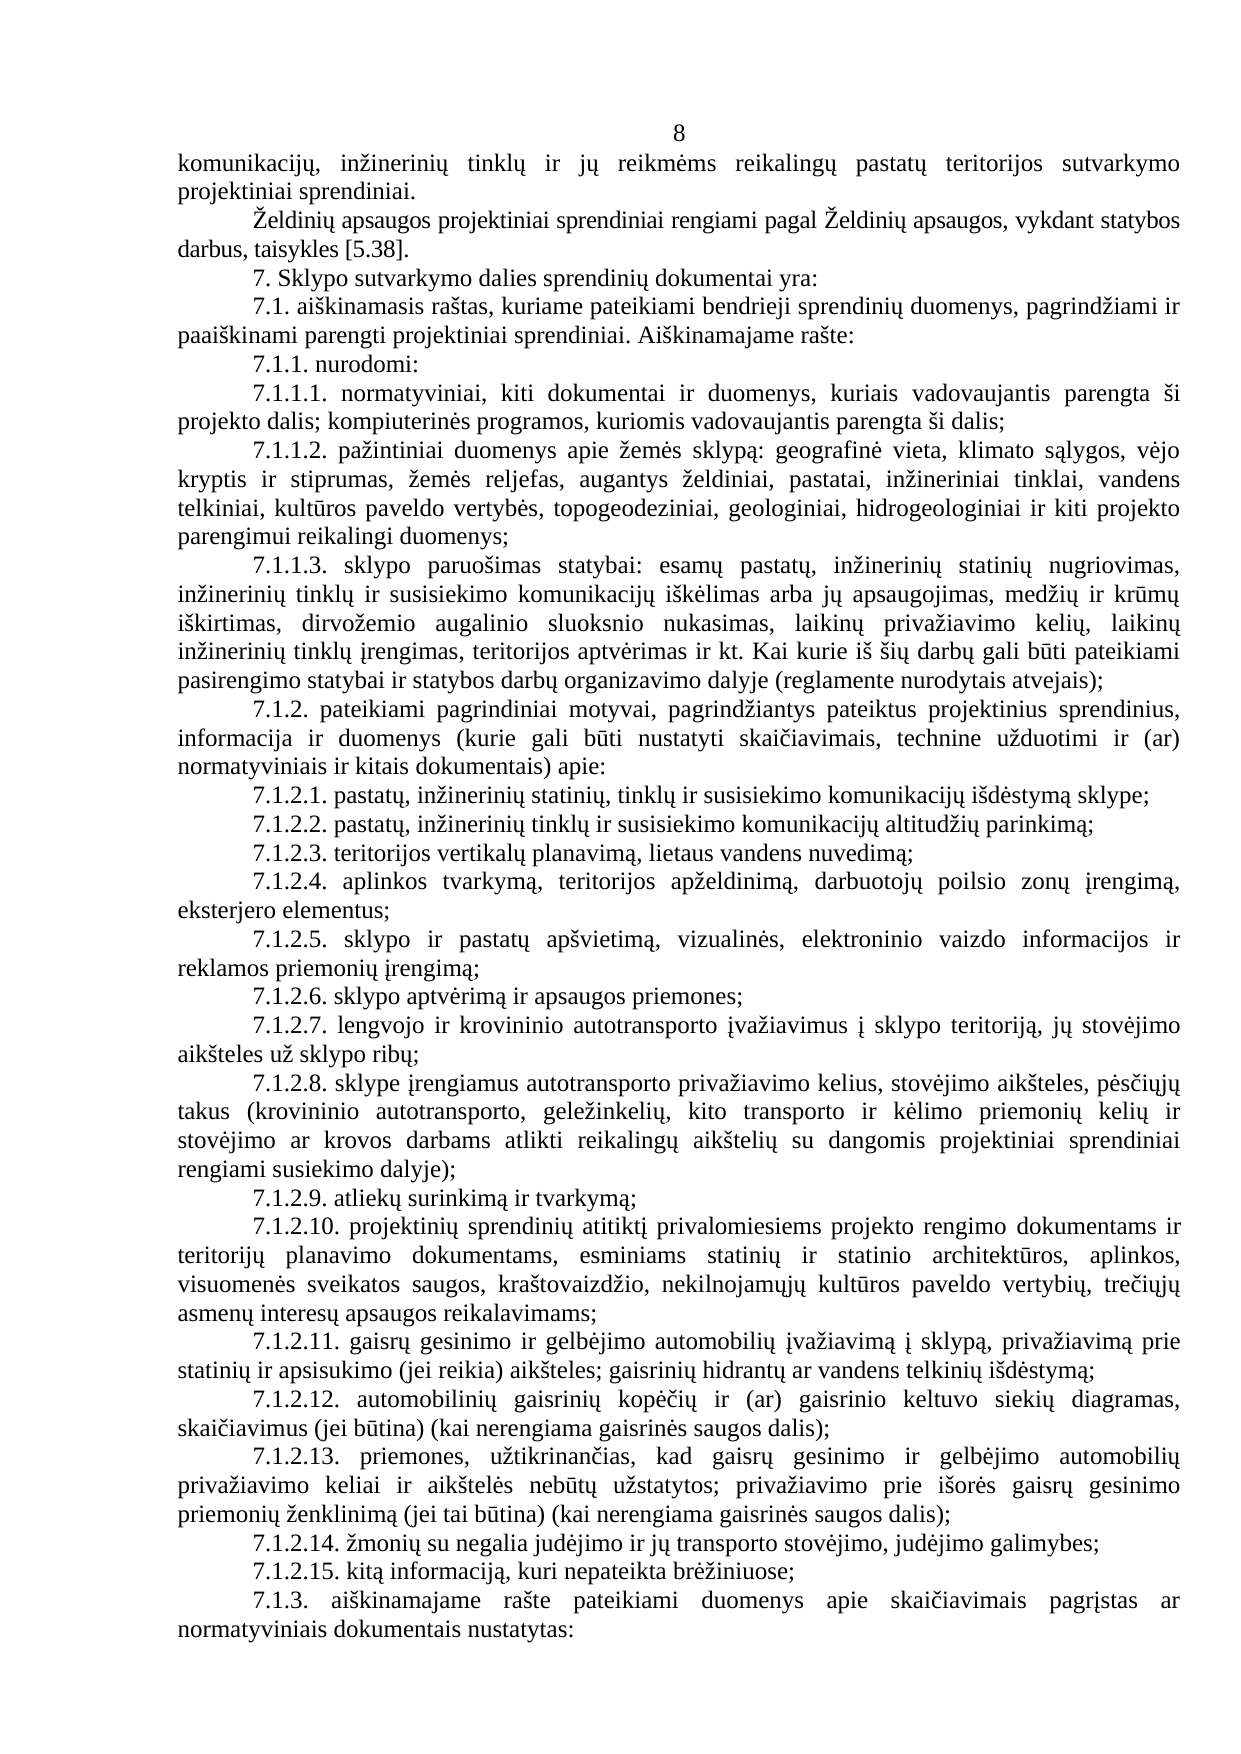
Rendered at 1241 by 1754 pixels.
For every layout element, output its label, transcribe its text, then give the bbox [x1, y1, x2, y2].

text 7.1.2.6. sklypo aptvėrimą ir apsaugos priemones; [177, 981, 1181, 1010]
text 7.1.2.12. automobilinių gaisrinių kopėčių ir (ar) gaisrinio keltuvo siekių diagramas, skaičiavimus (jei būtina) (kai nerengiama gaisrinės saugos dalis); [177, 1384, 1181, 1441]
text 7.1.2.9. atliekų surinkimą ir tvarkymą; [177, 1183, 1181, 1211]
text 7.1.2.7. lengvojo ir krovininio autotransporto įvažiavimus į sklypo teritoriją, jų stovėjimo aikšteles už sklypo ribų; [177, 1010, 1181, 1068]
text komunikacijų, inžinerinių tinklų ir jų reikmėms reikalingų pastatų teritorijos sutvarkymo projektiniai sprendiniai. [177, 148, 1181, 205]
text 7.1.2.4. aplinkos tvarkymą, teritorijos apželdinimą, darbuotojų poilsio zonų įrengimą, eksterjero elementus; [177, 866, 1181, 924]
text 7.1.3. aiškinamajame rašte pateikiami duomenys apie skaičiavimais pagrįstas ar normatyviniais dokumentais nustatytas: [177, 1585, 1181, 1643]
text 7.1.2.3. teritorijos vertikalų planavimą, lietaus vandens nuvedimą; [177, 838, 1181, 866]
text 7.1.1.2. pažintiniai duomenys apie žemės sklypą: geografinė vieta, klimato sąlygos, vėjo kryptis ir stiprumas, žemės reljefas, augantys želdiniai, pastatai, inžineriniai tinklai, vandens telkiniai, kultūros paveldo vertybės, topogeodeziniai, geologiniai, hidrogeologiniai ir kiti projekto parengimui reikalingi duomenys; [177, 435, 1181, 550]
text 7.1.2.1. pastatų, inžinerinių statinių, tinklų ir susisiekimo komunikacijų išdėstymą sklype; [177, 780, 1181, 809]
text 7.1.2.13. priemones, užtikrinančias, kad gaisrų gesinimo ir gelbėjimo automobilių privažiavimo keliai ir aikštelės nebūtų užstatytos; privažiavimo prie išorės gaisrų gesinimo priemonių ženklinimą (jei tai būtina) (kai nerengiama gaisrinės saugos dalis); [177, 1441, 1181, 1528]
text 7.1.2.15. kitą informaciją, kuri nepateikta brėžiniuose; [177, 1556, 1181, 1585]
text 7.1.1. nurodomi: [177, 349, 1181, 378]
text 7.1.2. pateikiami pagrindiniai motyvai, pagrindžiantys pateiktus projektinius sprendinius, informacija ir duomenys (kurie gali būti nustatyti skaičiavimais, technine užduotimi ir (ar) normatyviniais ir kitais dokumentais) apie: [177, 694, 1181, 780]
text 7.1.2.5. sklypo ir pastatų apšvietimą, vizualinės, elektroninio vaizdo informacijos ir reklamos priemonių įrengimą; [177, 924, 1181, 981]
text 7. Sklypo sutvarkymo dalies sprendinių dokumentai yra: [177, 263, 1181, 291]
text 7.1.1.1. normatyviniai, kiti dokumentai ir duomenys, kuriais vadovaujantis parengta ši projekto dalis; kompiuterinės programos, kuriomis vadovaujantis parengta ši dalis; [177, 378, 1181, 435]
text Želdinių apsaugos projektiniai sprendiniai rengiami pagal Želdinių apsaugos, vykdant statybos darbus, taisykles [5.38]. [177, 205, 1181, 263]
text 7.1.2.11. gaisrų gesinimo ir gelbėjimo automobilių įvažiavimą į sklypą, privažiavimą prie statinių ir apsisukimo (jei reikia) aikšteles; gaisrinių hidrantų ar vandens telkinių išdėstymą; [177, 1326, 1181, 1384]
text 7.1.2.14. žmonių su negalia judėjimo ir jų transporto stovėjimo, judėjimo galimybes; [177, 1528, 1181, 1556]
text 7.1.2.10. projektinių sprendinių atitiktį privalomiesiems projekto rengimo dokumentams ir teritorijų planavimo dokumentams, esminiams statinių ir statinio architektūros, aplinkos, visuomenės sveikatos saugos, kraštovaizdžio, nekilnojamųjų kultūros paveldo vertybių, trečiųjų asmenų interesų apsaugos reikalavimams; [177, 1211, 1181, 1326]
text 7.1.2.2. pastatų, inžinerinių tinklų ir susisiekimo komunikacijų altitudžių parinkimą; [177, 809, 1181, 838]
text 7.1. aiškinamasis raštas, kuriame pateikiami bendrieji sprendinių duomenys, pagrindžiami ir paaiškinami parengti projektiniai sprendiniai. Aiškinamajame rašte: [177, 291, 1181, 349]
text 7.1.2.8. sklype įrengiamus autotransporto privažiavimo kelius, stovėjimo aikšteles, pėsčiųjų takus (krovininio autotransporto, geležinkelių, kito transporto ir kėlimo priemonių kelių ir stovėjimo ar krovos darbams atlikti reikalingų aikštelių su dangomis projektiniai sprendiniai rengiami susiekimo dalyje); [177, 1068, 1181, 1183]
text 7.1.1.3. sklypo paruošimas statybai: esamų pastatų, inžinerinių statinių nugriovimas, inžinerinių tinklų ir susisiekimo komunikacijų iškėlimas arba jų apsaugojimas, medžių ir krūmų iškirtimas, dirvožemio augalinio sluoksnio nukasimas, laikinų privažiavimo kelių, laikinų inžinerinių tinklų įrengimas, teritorijos aptvėrimas ir kt. Kai kurie iš šių darbų gali būti pateikiami pasirengimo statybai ir statybos darbų organizavimo dalyje (reglamente nurodytais atvejais); [177, 550, 1181, 694]
